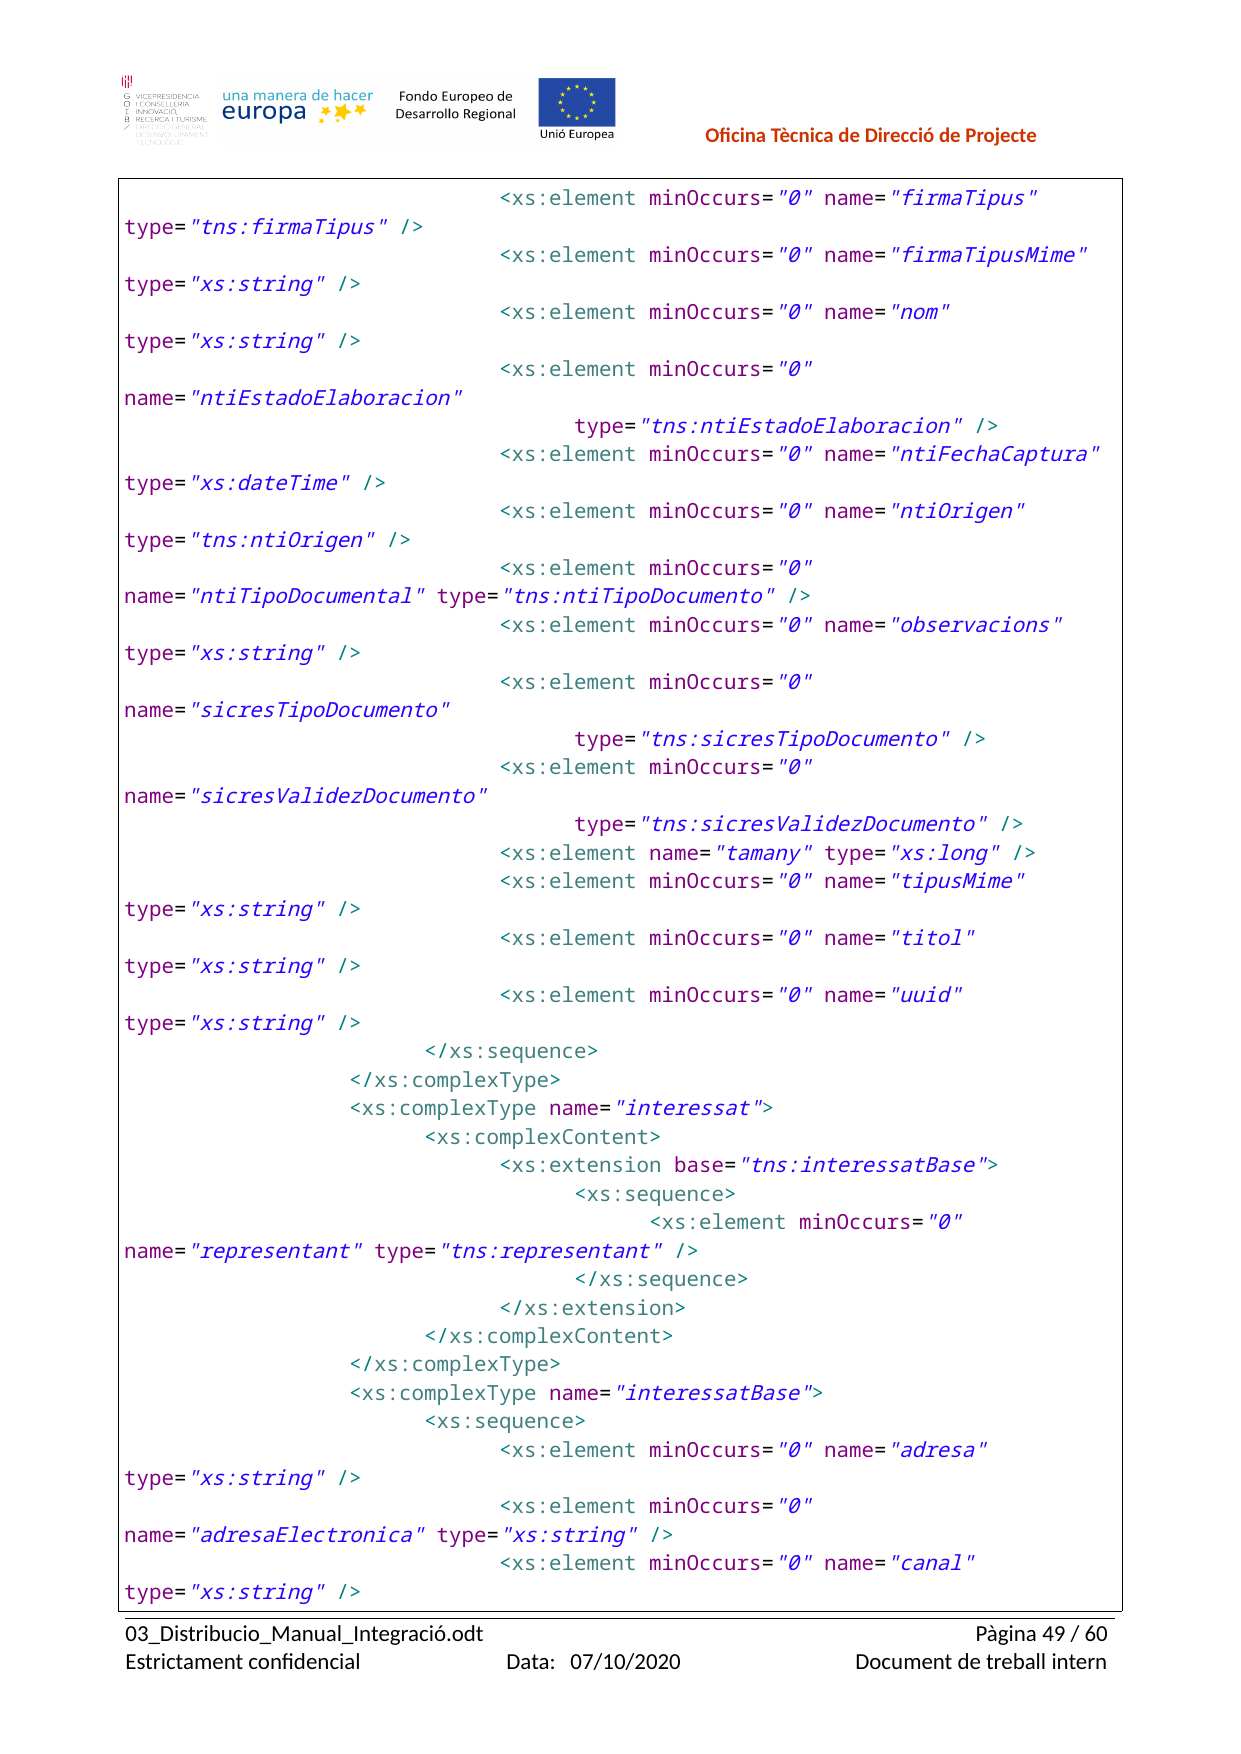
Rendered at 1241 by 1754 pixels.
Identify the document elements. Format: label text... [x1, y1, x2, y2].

picture [118, 73, 213, 147]
table_header <xs:element minOccurs="0" name="firmaTipus" type="tns:firmaTipus" /> <xs:element minOccurs="0" name="firmaTipusMime" type="xs:string" /> <xs:element minOccurs="0" name="nom" type="xs:string" /> <xs:element minOccurs="0" name="ntiEstadoElaboracion" type="tns:ntiEstadoElaboracion" /> <xs:element minOccurs="0" name="ntiFechaCaptura" type="xs:dateTime" /> <xs:element minOccurs="0" name="ntiOrigen" type="tns:ntiOrigen" /> <xs:element minOccurs="0" name="ntiTipoDocumental" type="tns:ntiTipoDocumento" /> <xs:element minOccurs="0" name="observacions" type="xs:string" /> <xs:element minOccurs="0" name="sicresTipoDocumento" type="tns:sicresTipoDocumento" /> <xs:element minOccurs="0" name="sicresValidezDocumento" type="tns:sicresValidezDocumento" /> <xs:element name="tamany" type="xs:long" /> <xs:element minOccurs="0" name="tipusMime" type="xs:string" /> <xs:element minOccurs="0" name="titol" type="xs:string" /> <xs:element minOccurs="0" name="uuid" type="xs:string" /> </xs:sequence> </xs:complexType> <xs:complexType name="interessat"> <xs:complexContent> <xs:extension base="tns:interessatBase"> <xs:sequence> <xs:element minOccurs="0" name="representant" type="tns:representant" /> </xs:sequence> </xs:extension> </xs:complexContent> </xs:complexType> <xs:complexType name="interessatBase"> <xs:sequence> <xs:element minOccurs="0" name="adresa" type="xs:string" /> <xs:element minOccurs="0" name="adresaElectronica" type="xs:string" /> <xs:element minOccurs="0" name="canal" type="xs:string" /> [119, 179, 1122, 1611]
picture [219, 73, 621, 147]
